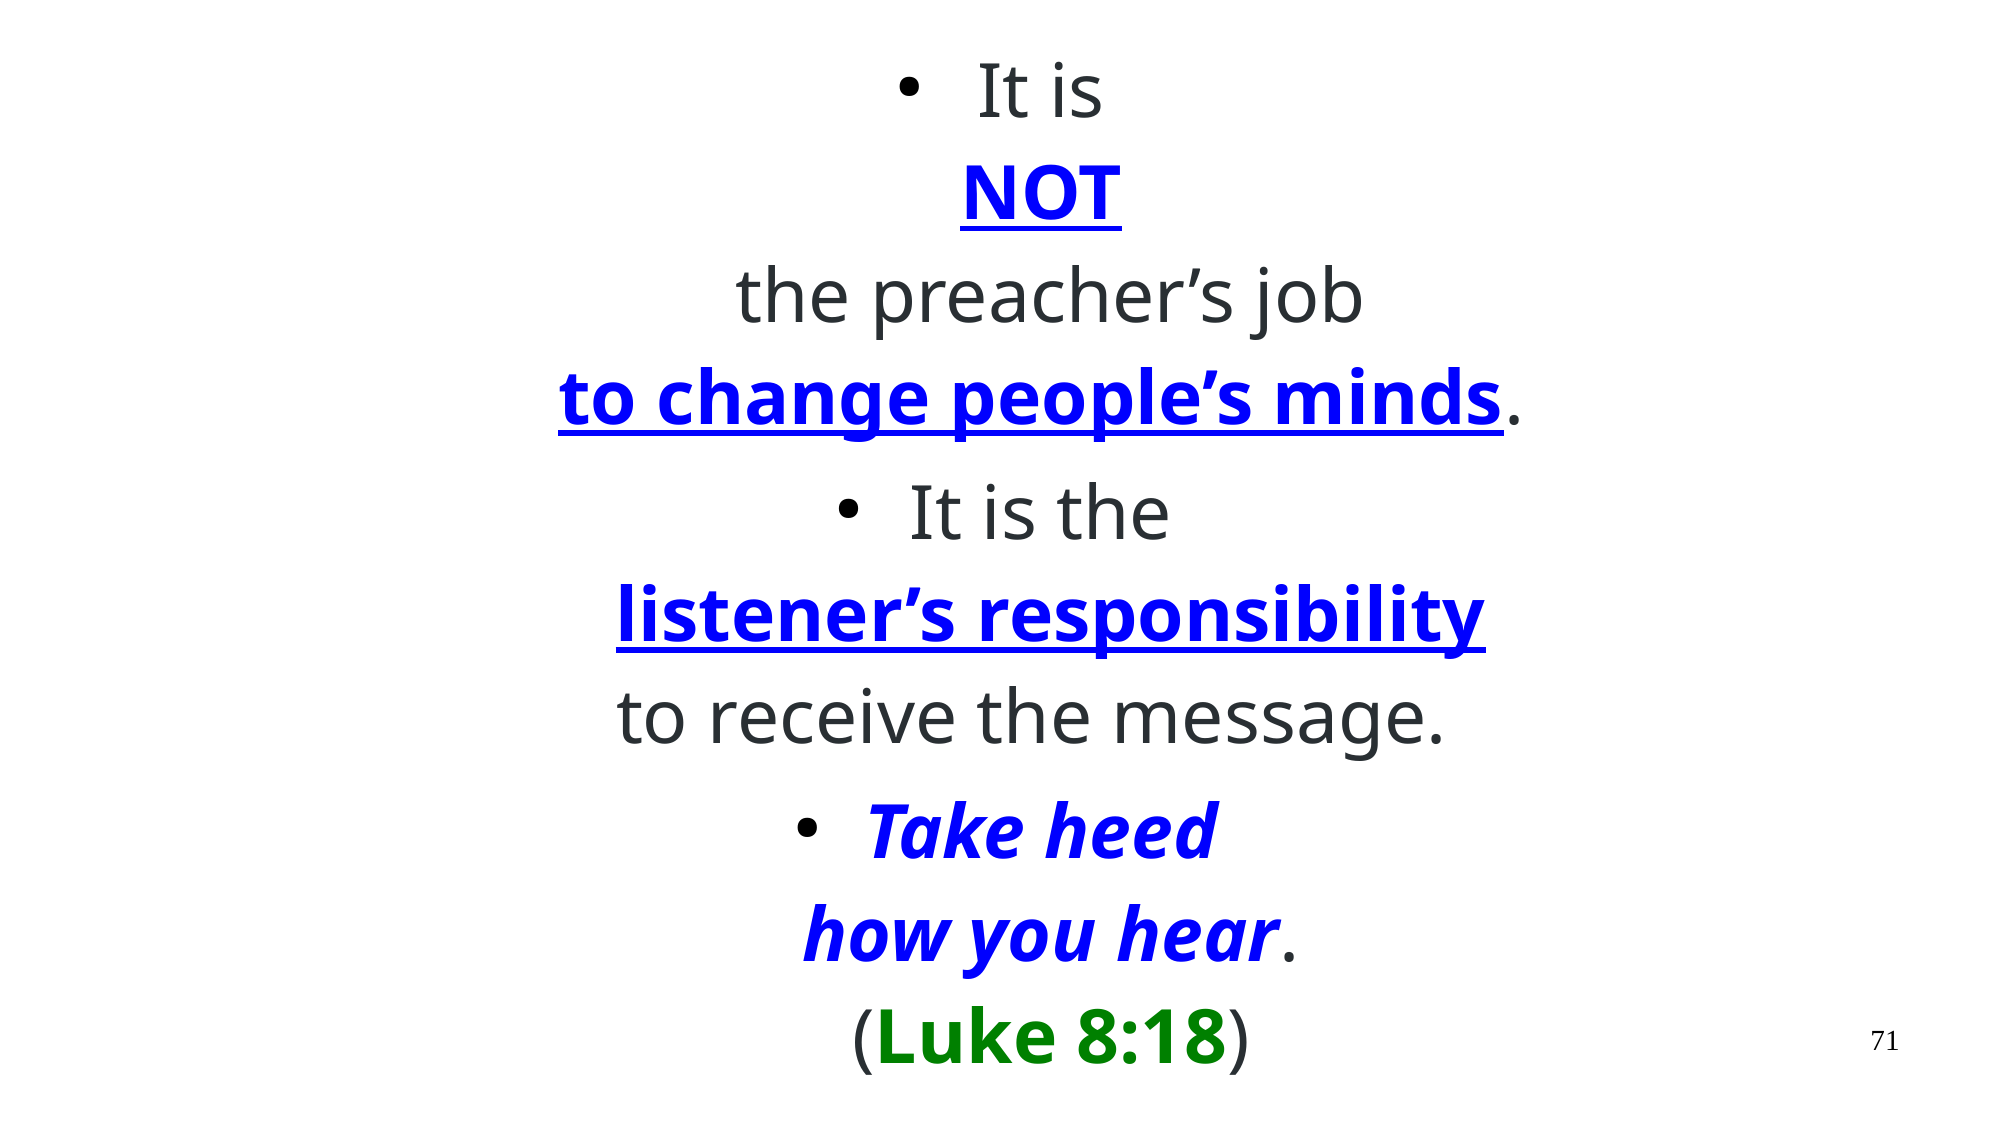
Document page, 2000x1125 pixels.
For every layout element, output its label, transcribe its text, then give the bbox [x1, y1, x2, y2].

list It is NOT the preacher’s job to change people’s minds. It is the listener’s responsibility to receive the message. Take heed how you hear. (Luke 8:18) [37, 37, 1988, 1088]
